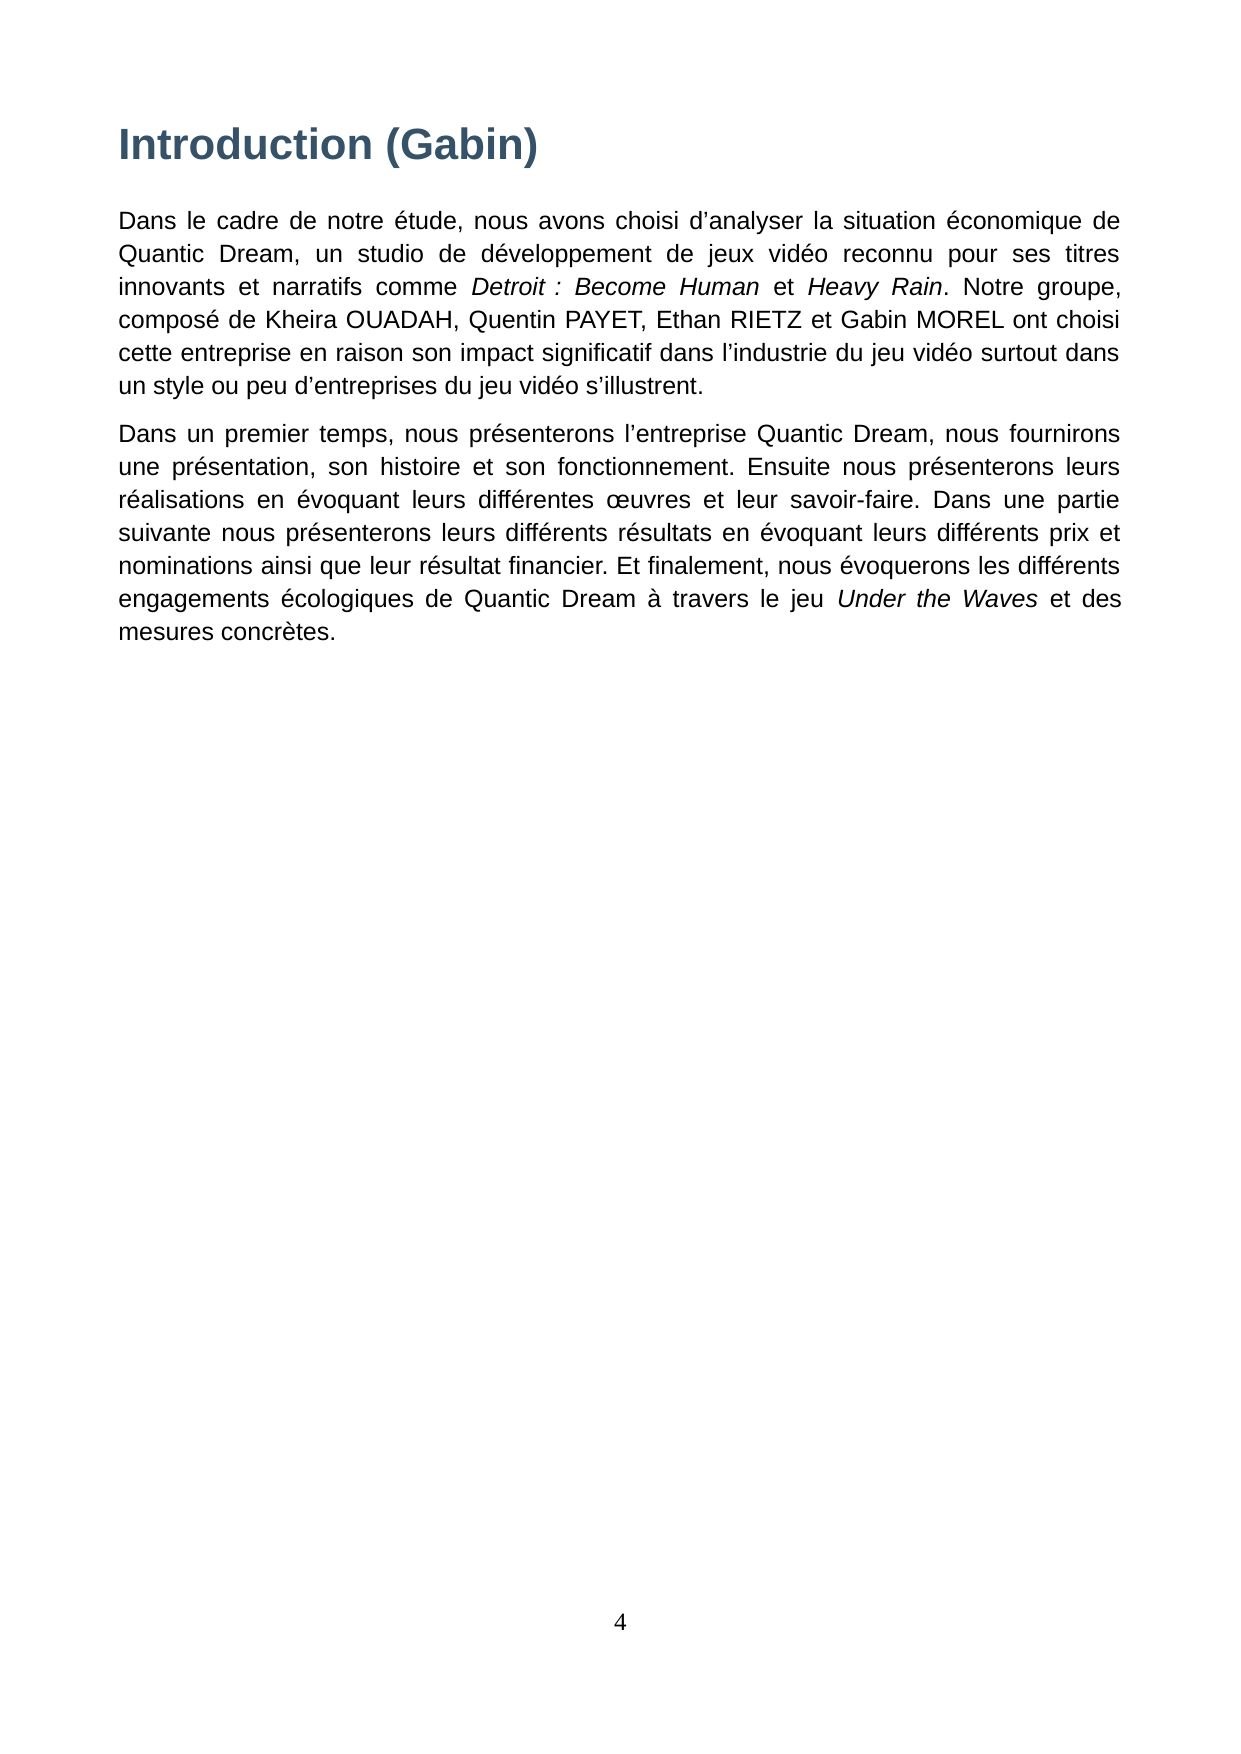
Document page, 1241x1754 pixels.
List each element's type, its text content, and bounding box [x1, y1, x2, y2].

text Dans le cadre de notre étude, nous avons choisi d’analyser la situation économique de Quantic Dream, un studio de développement de jeux vidéo reconnu pour ses titres innovants et narratifs comme Detroit : Become Human et Heavy Rain. Notre groupe, composé de Kheira OUADAH, Quentin PAYET, Ethan RIETZ et Gabin MOREL ont choisi cette entreprise en raison son impact significatif dans l’industrie du jeu vidéo surtout dans un style ou peu d’entreprises du jeu vidéo s’illustrent. [118, 206, 1122, 400]
text Dans un premier temps, nous présenterons l’entreprise Quantic Dream, nous fournirons une présentation, son histoire et son fonctionnement. Ensuite nous présenterons leurs réalisations en évoquant leurs différentes œuvres et leur savoir-faire. Dans une partie suivante nous présenterons leurs différents résultats en évoquant leurs différents prix et nominations ainsi que leur résultat financier. Et finalement, nous évoquerons les différents engagements écologiques de Quantic Dream à travers le jeu Under the Waves et des mesures concrètes. [118, 419, 1122, 646]
subtitle Introduction (Gabin) [118, 118, 1122, 168]
